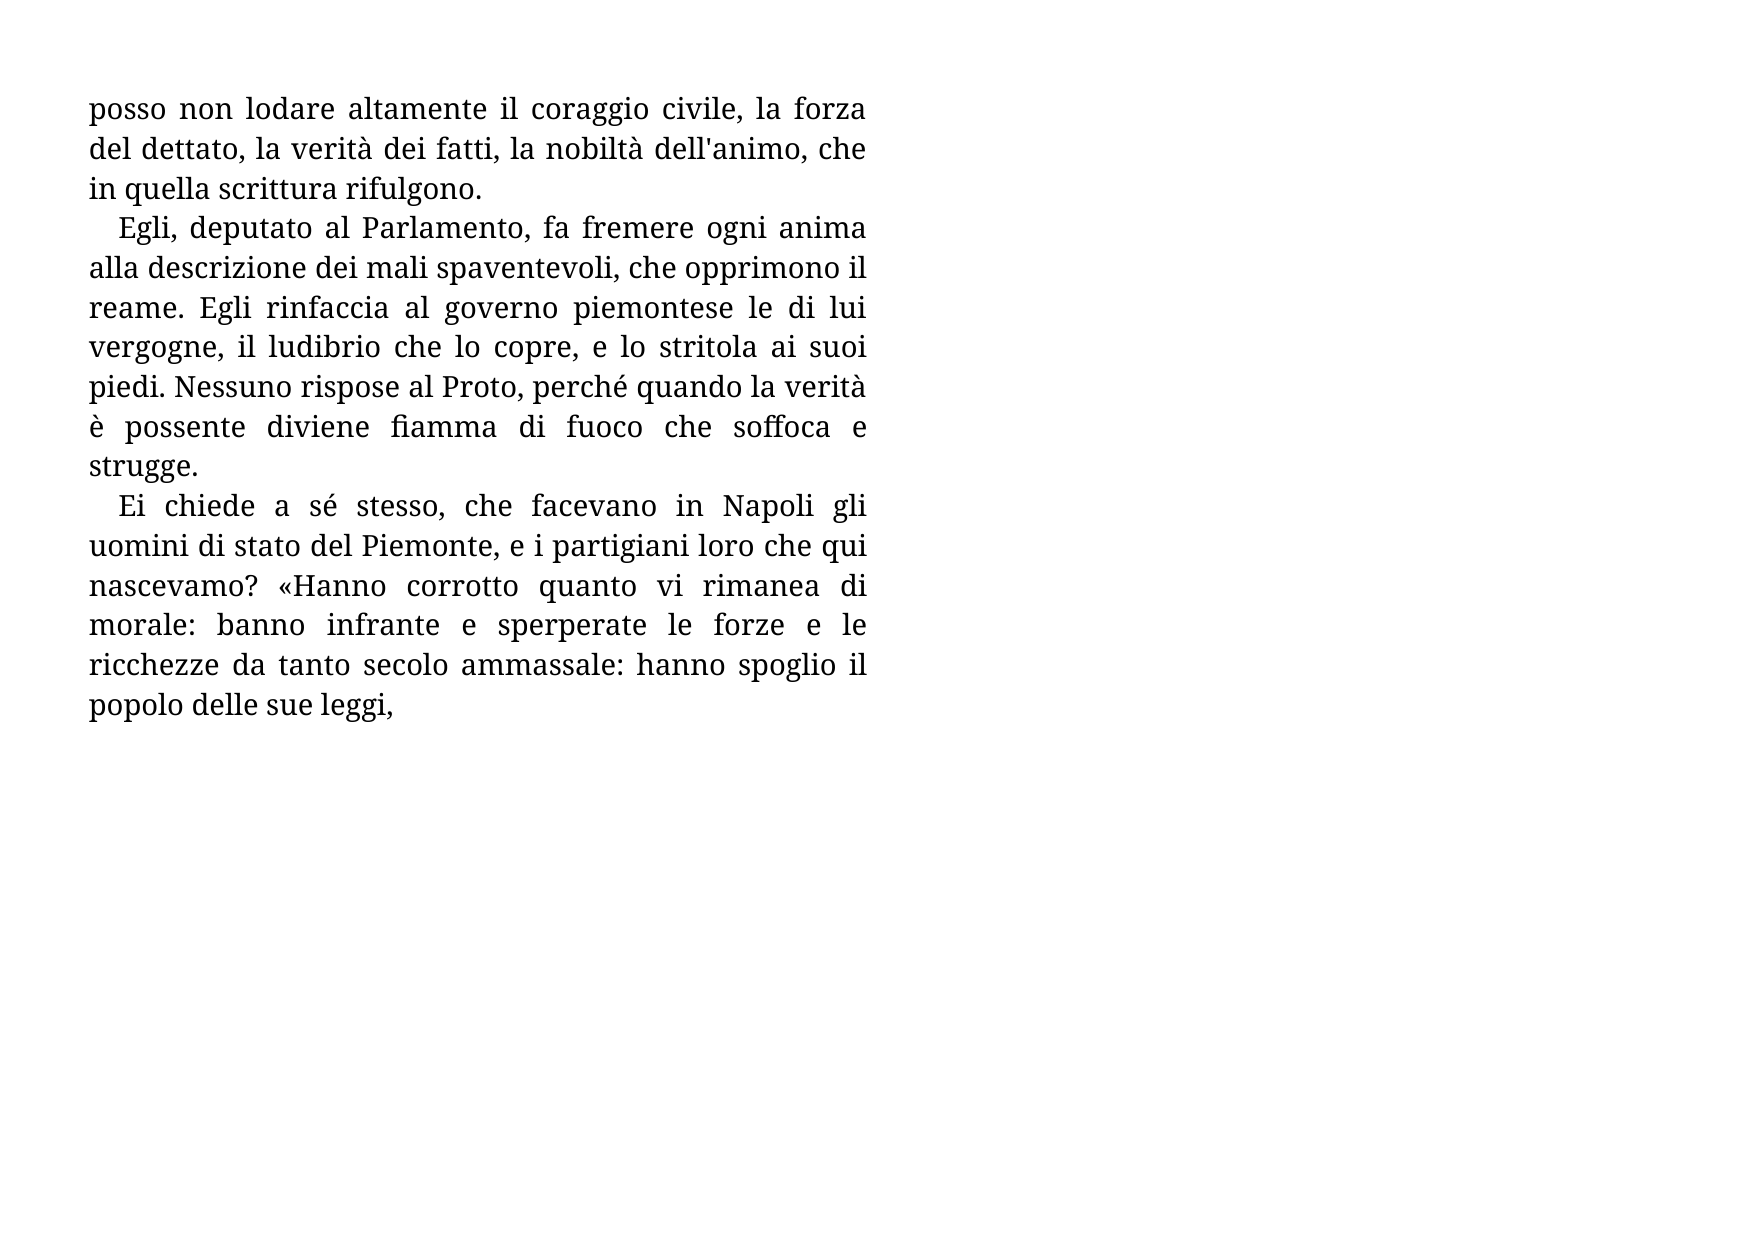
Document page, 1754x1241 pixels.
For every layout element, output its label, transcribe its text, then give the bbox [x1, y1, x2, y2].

text Egli, deputato al Parlamento, fa fremere ogni anima alla descrizione dei mali spaventevoli, che opprimono il reame. Egli rinfaccia al governo piemontese le di lui vergogne, il ludibrio che lo copre, e lo stritola ai suoi piedi. Nessuno rispose al Proto, perché quando la verità è possente diviene fiamma di fuoco che soffoca e strugge. [88, 208, 868, 485]
text Ei chiede a sé stesso, che facevano in Napoli gli uomini di stato del Piemonte, e i partigiani loro che qui nascevamo? «Hanno corrotto quanto vi rimanea di morale: banno infrante e sperperate le forze e le ricchezze da tanto secolo ammassale: hanno spoglio il popolo delle sue leggi, [88, 485, 868, 723]
text posso non lodare altamente il coraggio civile, la forza del dettato, la verità dei fatti, la nobiltà dell'animo, che in quella scrittura rifulgono. [88, 88, 868, 208]
